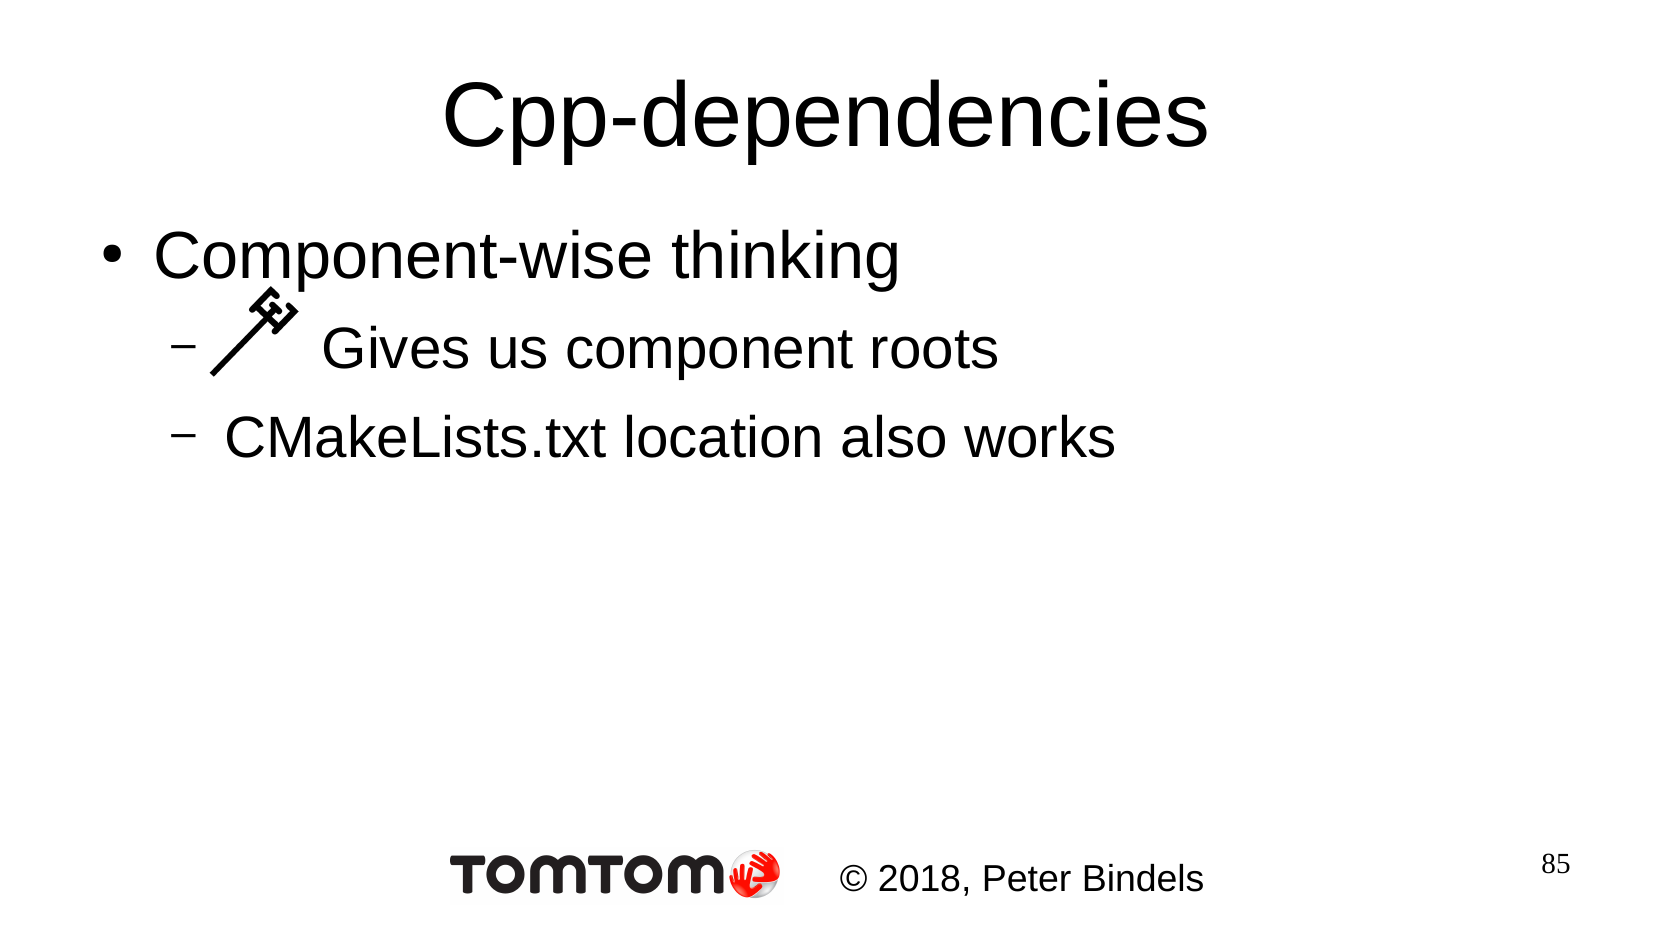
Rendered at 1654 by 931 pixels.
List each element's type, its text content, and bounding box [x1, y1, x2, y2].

list Component-wise thinking Gives us component roots CMakeLists.txt location also works [82, 217, 1571, 758]
title Cpp-dependencies [82, 28, 1571, 201]
picture [195, 283, 301, 391]
picture [450, 847, 784, 905]
